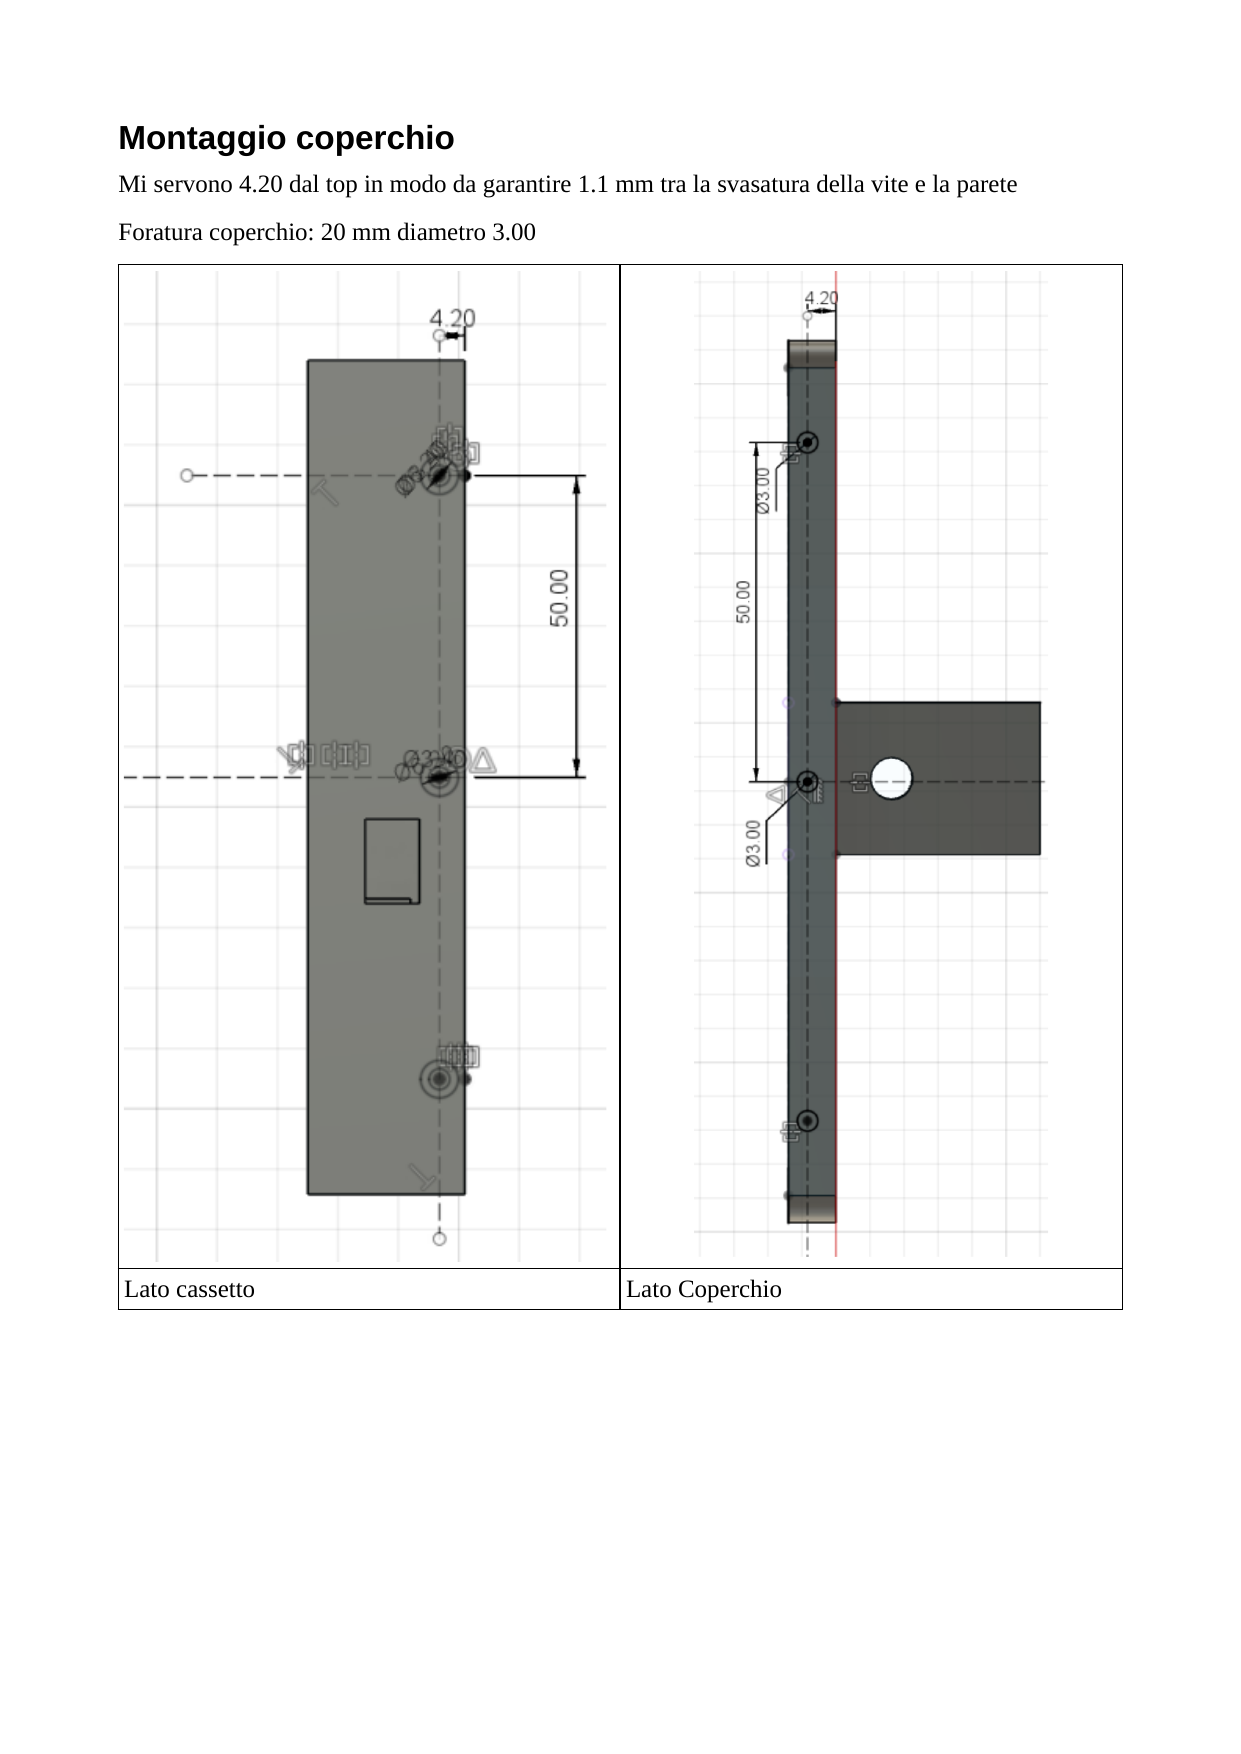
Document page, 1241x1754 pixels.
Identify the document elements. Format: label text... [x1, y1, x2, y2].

picture [694, 272, 1048, 1256]
text Mi servono 4.20 dal top in modo da garantire 1.1 mm tra la svasatura della vite e la parete [118, 169, 1122, 198]
subtitle Montaggio coperchio [118, 118, 1122, 157]
picture [123, 271, 607, 1262]
table_header [621, 265, 1122, 1267]
text Foratura coperchio: 20 mm diametro 3.00 [118, 217, 1122, 245]
table_cell Lato cassetto [119, 1269, 619, 1309]
table_cell Lato Coperchio [621, 1269, 1122, 1309]
table_header [119, 265, 619, 1267]
